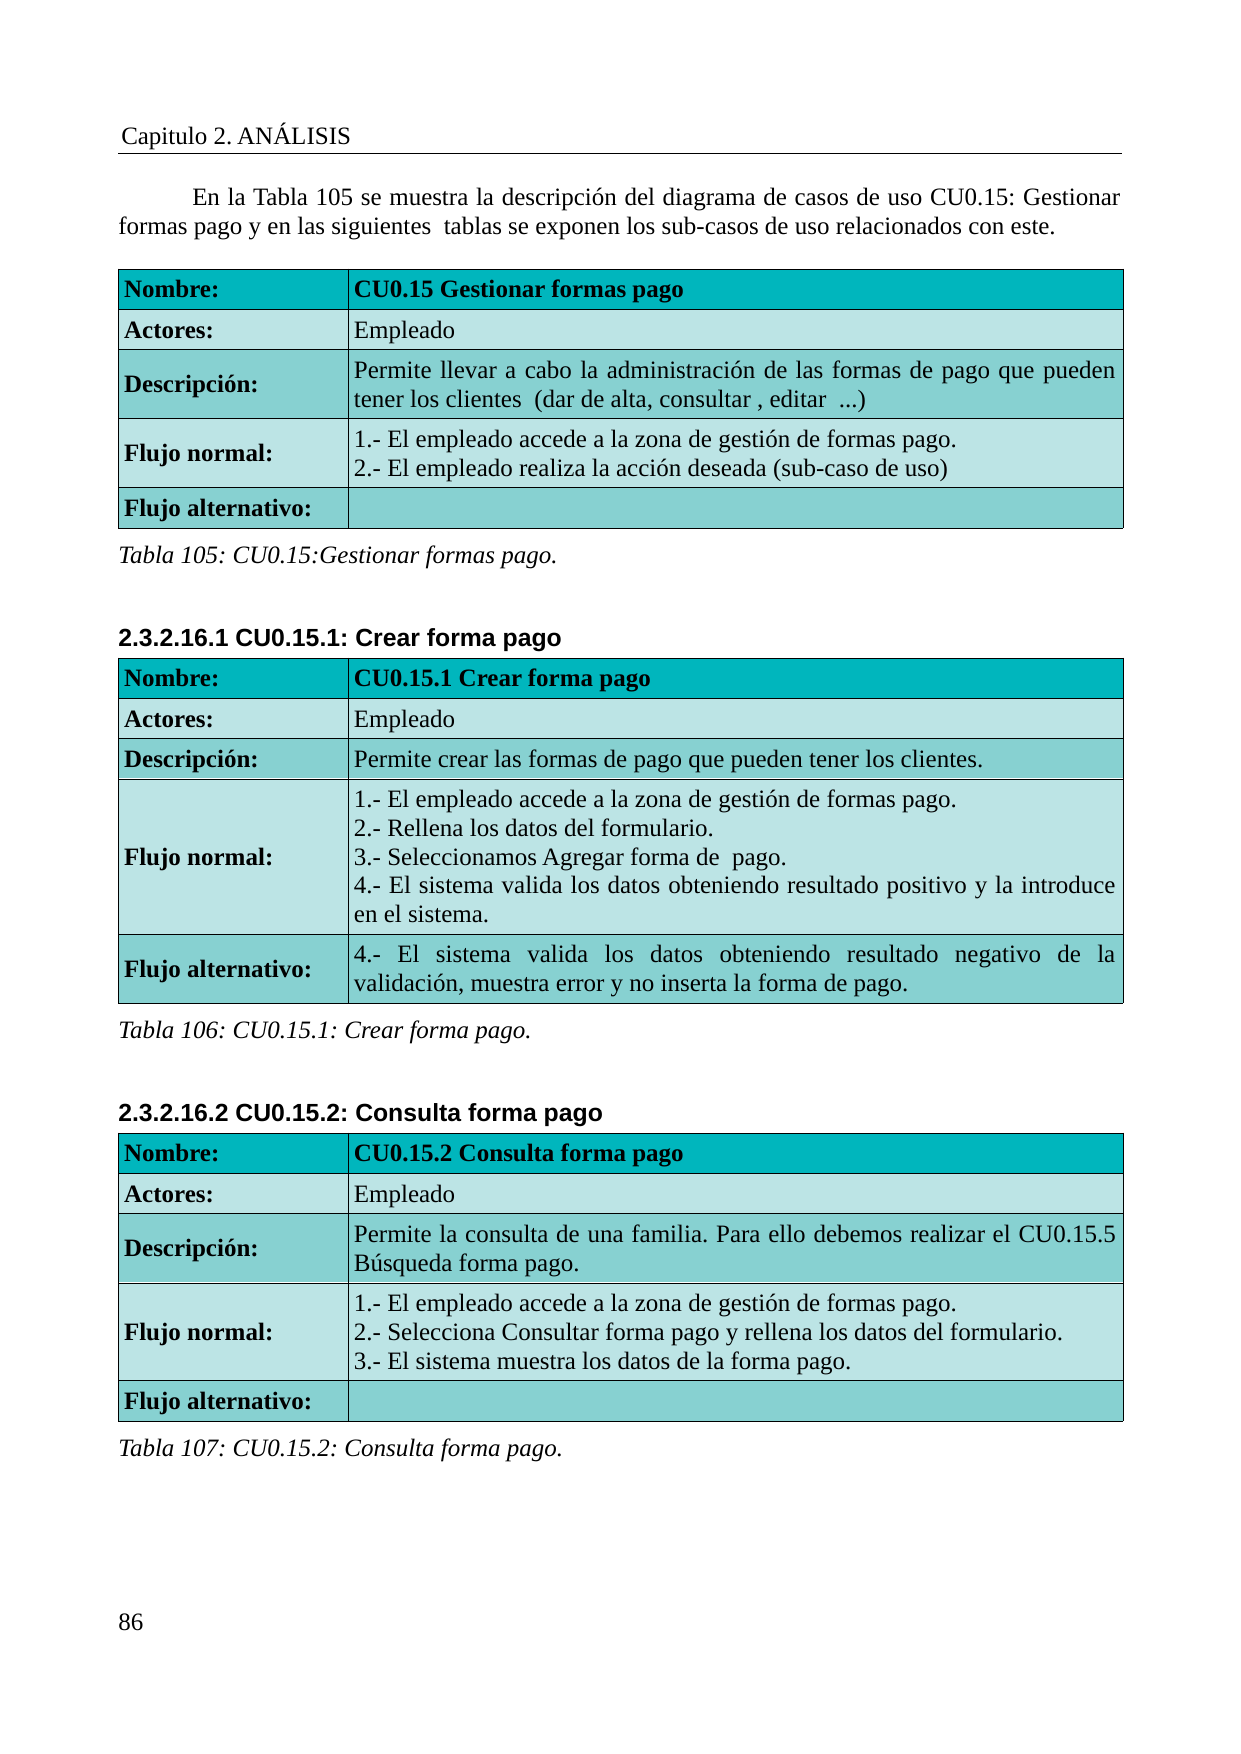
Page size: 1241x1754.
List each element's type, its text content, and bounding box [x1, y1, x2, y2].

table_cell Permite crear las formas de pago que pueden tener los clientes. [349, 739, 1123, 778]
table_cell Empleado [349, 699, 1123, 738]
table_cell Empleado [349, 1174, 1123, 1213]
table_header CU0.15.2 Consulta forma pago [349, 1134, 1123, 1173]
subtitle 2.3.2.16.2 CU0.15.2: Consulta forma pago [118, 1098, 1122, 1126]
table_header Nombre: [119, 659, 348, 698]
table_cell Flujo normal: [119, 780, 348, 934]
table_cell Flujo alternativo: [119, 488, 348, 528]
table_cell Flujo alternativo: [119, 935, 348, 1003]
table_cell Actores: [119, 310, 348, 349]
table_cell Permite llevar a cabo la administración de las formas de pago que pueden tener los clientes (dar de alta, consultar , editar ...) [349, 350, 1123, 418]
table_cell [349, 1381, 1123, 1421]
table_cell Descripción: [119, 739, 348, 778]
text Tabla 106: CU0.15.1: Crear forma pago. [118, 1015, 1122, 1044]
table_header Nombre: [119, 1134, 348, 1173]
table_cell 1.- El empleado accede a la zona de gestión de formas pago. 2.- Rellena los datos del formulario. 3.- Seleccionamos Agregar forma de pago. 4.- El sistema valida los datos obteniendo resultado positivo y la introduce en el sistema. [349, 780, 1123, 934]
table_header Nombre: [119, 270, 348, 309]
table_cell 4.- El sistema valida los datos obteniendo resultado negativo de la validación, muestra error y no inserta la forma de pago. [349, 935, 1123, 1003]
table_cell Empleado [349, 310, 1123, 349]
table_cell Actores: [119, 1174, 348, 1213]
text En la Tabla 105 se muestra la descripción del diagrama de casos de uso CU0.15: Gestionar formas pago y en las siguientes tablas se exponen los sub-casos de uso relacionados con este. [118, 182, 1122, 240]
text Tabla 107: CU0.15.2: Consulta forma pago. [118, 1433, 1122, 1462]
table_cell Descripción: [119, 1214, 348, 1282]
table_cell 1.- El empleado accede a la zona de gestión de formas pago. 2.- Selecciona Consultar forma pago y rellena los datos del formulario. 3.- El sistema muestra los datos de la forma pago. [349, 1284, 1123, 1380]
table_cell 1.- El empleado accede a la zona de gestión de formas pago. 2.- El empleado realiza la acción deseada (sub-caso de uso) [349, 419, 1123, 487]
table_cell Flujo alternativo: [119, 1381, 348, 1421]
table_cell Actores: [119, 699, 348, 738]
table_header CU0.15.1 Crear forma pago [349, 659, 1123, 698]
text Tabla 105: CU0.15:Gestionar formas pago. [118, 540, 1122, 569]
table_cell [349, 488, 1123, 528]
table_cell Flujo normal: [119, 419, 348, 487]
table_cell Permite la consulta de una familia. Para ello debemos realizar el CU0.15.5 Búsqueda forma pago. [349, 1214, 1123, 1282]
table_cell Flujo normal: [119, 1284, 348, 1380]
table_header CU0.15 Gestionar formas pago [349, 270, 1123, 309]
table_cell Descripción: [119, 350, 348, 418]
subtitle 2.3.2.16.1 CU0.15.1: Crear forma pago [118, 623, 1122, 651]
